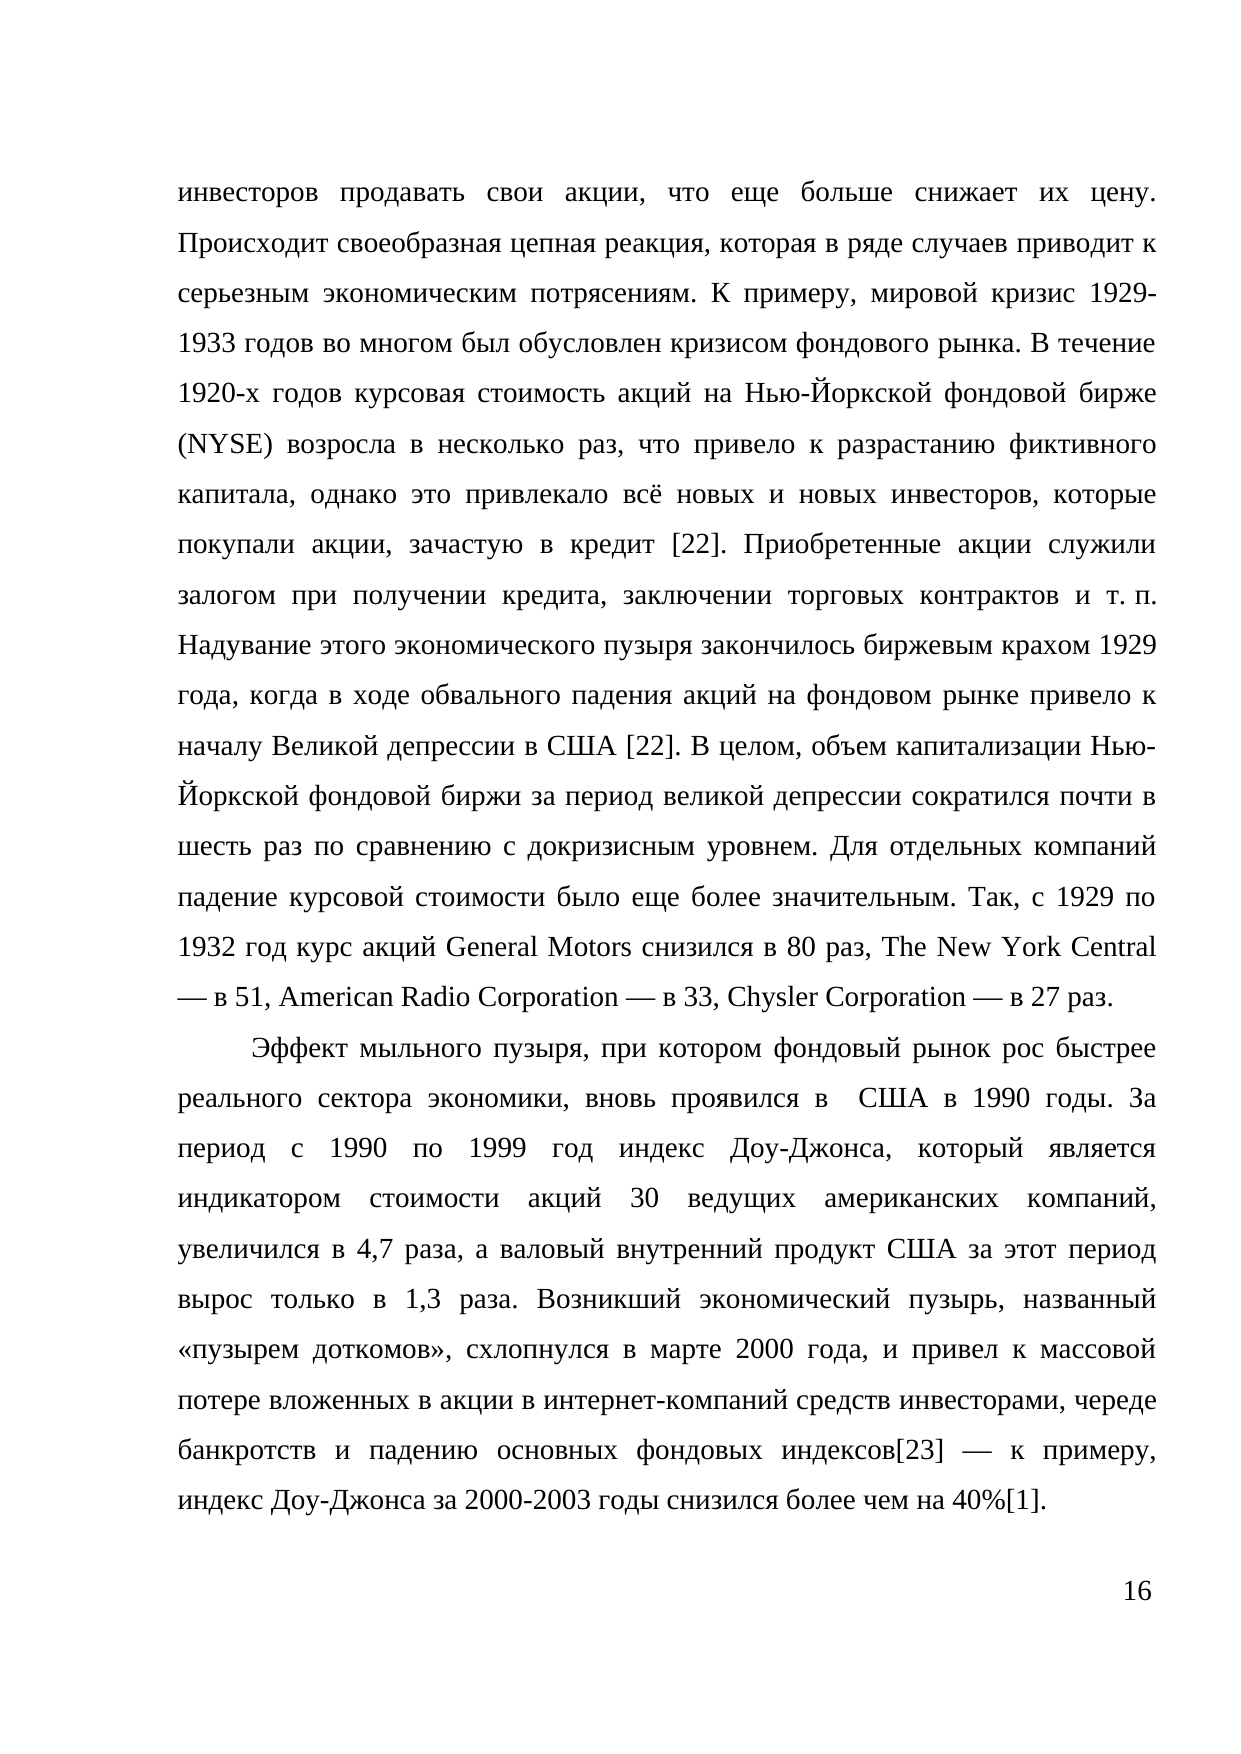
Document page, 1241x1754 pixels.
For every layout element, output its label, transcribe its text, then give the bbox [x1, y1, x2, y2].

text инвесторов продавать свои акции, что еще больше снижает их цену. Происходит своеобразная цепная реакция, которая в ряде случаев приводит к серьезным экономическим потрясениям. К примеру, мировой кризис 1929-1933 годов во многом был обусловлен кризисом фондового рынка. В течение 1920-х годов курсовая стоимость акций на Нью-Йоркской фондовой бирже (NYSE) возросла в несколько раз, что привело к разрастанию фиктивного капитала, однако это привлекало всё новых и новых инвесторов, которые покупали акции, зачастую в кредит [22]. Приобретенные акции служили залогом при получении кредита, заключении торговых контрактов и т. п. Надувание этого экономического пузыря закончилось биржевым крахом 1929 года, когда в ходе обвального падения акций на фондовом рынке привело к началу Великой депрессии в США [22]. В целом, объем капитализации Нью-Йоркской фондовой биржи за период великой депрессии сократился почти в шесть раз по сравнению с докризисным уровнем. Для отдельных компаний падение курсовой стоимости было еще более значительным. Так, с 1929 по 1932 год курс акций General Motors снизился в 80 раз, The New York Central — в 51, American Radio Corporation — в 33, Chysler Corporation — в 27 раз. [177, 174, 1157, 1013]
text Эффект мыльного пузыря, при котором фондовый рынок рос быстрее реального сектора экономики, вновь проявился в США в 1990 годы. За период с 1990 по 1999 год индекс Доу-Джонса, который является индикатором стоимости акций 30 ведущих американских компаний, увеличился в 4,7 раза, а валовый внутренний продукт США за этот период вырос только в 1,3 раза. Возникший экономический пузырь, названный «пузырем доткомов», схлопнулся в марте 2000 года, и привел к массовой потере вложенных в акции в интернет-компаний средств инвесторами, череде банкротств и падению основных фондовых индексов[23] — к примеру, индекс Доу-Джонса за 2000-2003 годы снизился более чем на 40%[1]. [177, 1030, 1157, 1516]
